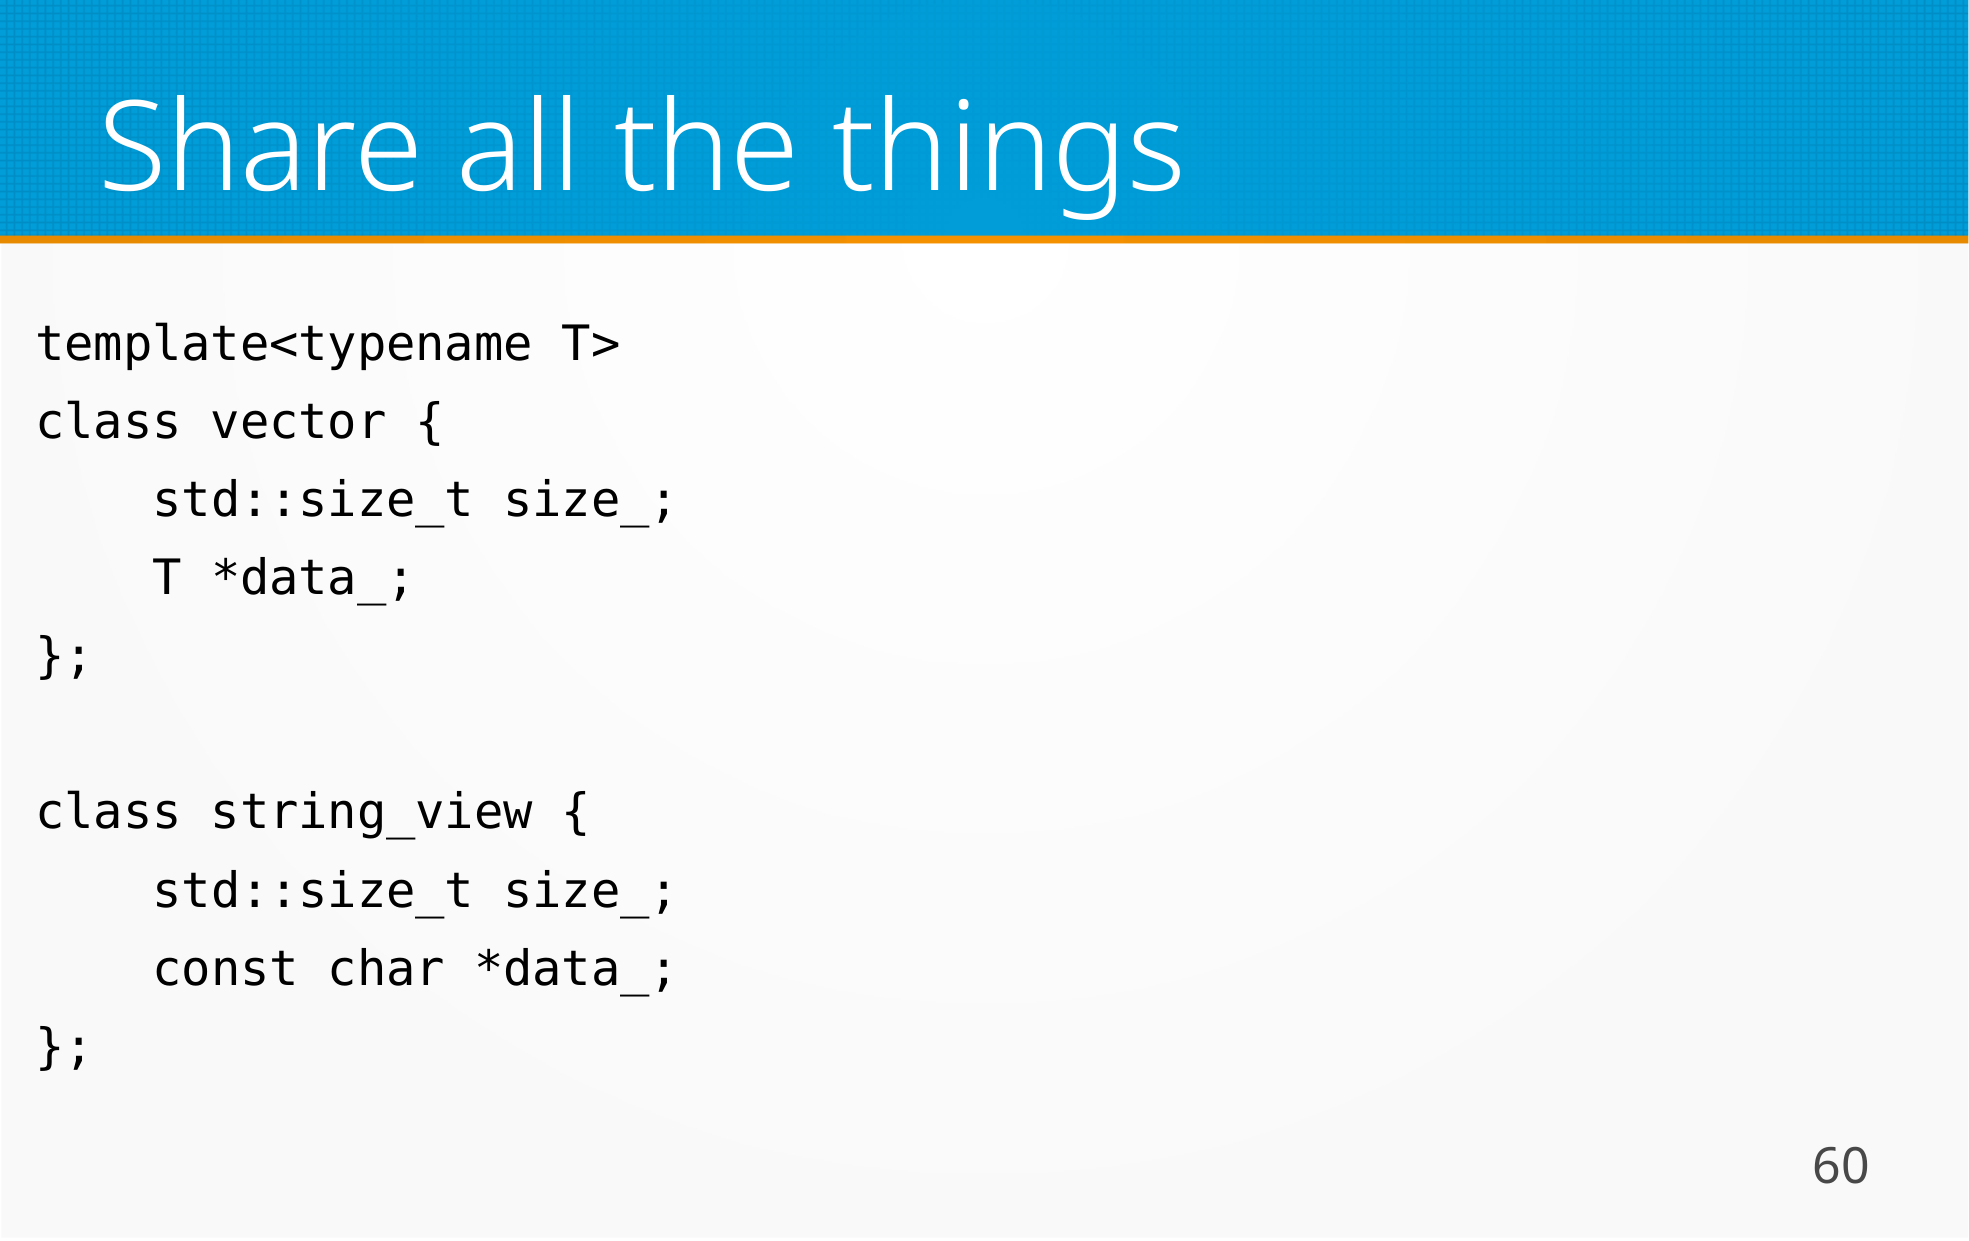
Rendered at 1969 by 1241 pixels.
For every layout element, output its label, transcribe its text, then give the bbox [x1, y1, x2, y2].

list template<typename T> class vector { std::size_t size_; T *data_; }; class string_view { std::size_t size_; const char *data_; }; [35, 315, 958, 1081]
title Share all the things [98, 19, 1870, 227]
picture [0, 236, 1969, 1241]
